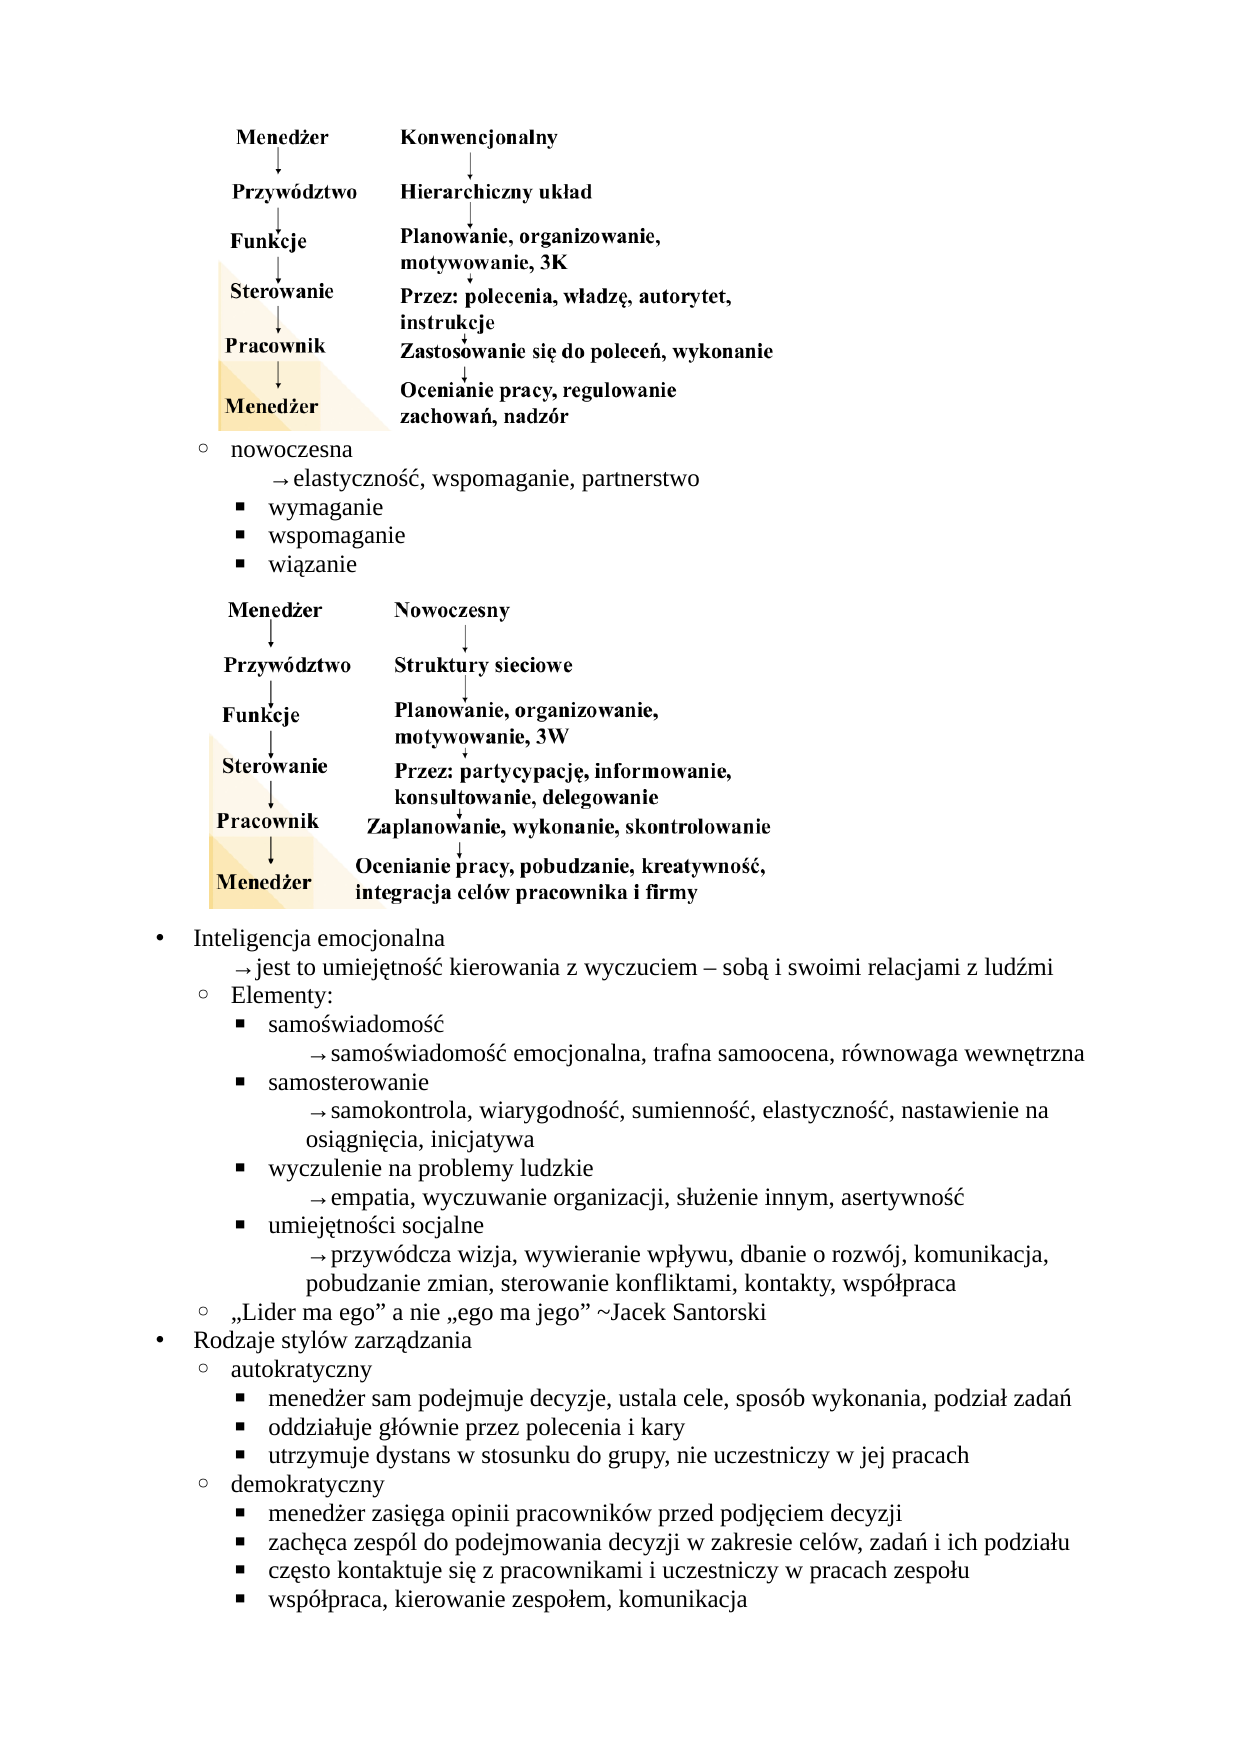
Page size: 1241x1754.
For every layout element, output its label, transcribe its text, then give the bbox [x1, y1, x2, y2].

list wiązanie [231, 549, 1122, 578]
list Rodzaje stylów zarządzania [156, 1326, 1122, 1354]
picture [218, 120, 777, 431]
list autokratyczny [193, 1354, 1122, 1383]
list nowoczesna [193, 434, 1122, 463]
list Inteligencja emocjonalna [156, 923, 1122, 952]
list wymaganie [231, 492, 1122, 521]
list Elementy: [193, 981, 1122, 1009]
list →jest to umiejętność kierowania z wyczuciem – sobą i swoimi relacjami z ludźmi [193, 952, 1122, 981]
list →empatia, wyczuwanie organizacji, służenie innym, asertywność [268, 1182, 1122, 1211]
list →samokontrola, wiarygodność, sumienność, elastyczność, nastawienie na osiągnięcia, inicjatywa [268, 1096, 1122, 1153]
list samosterowanie [231, 1067, 1122, 1096]
list samoświadomość [231, 1009, 1122, 1038]
list menedżer zasięga opinii pracowników przed podjęciem decyzji [231, 1498, 1122, 1527]
list wspomaganie [231, 521, 1122, 549]
list „Lider ma ego” a nie „ego ma jego” ~Jacek Santorski [193, 1297, 1122, 1326]
list zachęca zespól do podejmowania decyzji w zakresie celów, zadań i ich podziału [231, 1527, 1122, 1556]
list utrzymuje dystans w stosunku do grupy, nie uczestniczy w jej pracach [231, 1441, 1122, 1469]
picture [209, 594, 777, 909]
list umiejętności socjalne [231, 1211, 1122, 1239]
list menedżer sam podejmuje decyzje, ustala cele, sposób wykonania, podział zadań [231, 1383, 1122, 1412]
list demokratyczny [193, 1469, 1122, 1498]
list oddziałuje głównie przez polecenia i kary [231, 1412, 1122, 1441]
list często kontaktuje się z pracownikami i uczestniczy w pracach zespołu [231, 1556, 1122, 1584]
list wyczulenie na problemy ludzkie [231, 1153, 1122, 1182]
list →elastyczność, wspomaganie, partnerstwo [231, 463, 1122, 492]
list →przywódcza wizja, wywieranie wpływu, dbanie o rozwój, komunikacja, pobudzanie zmian, sterowanie konfliktami, kontakty, współpraca [268, 1239, 1122, 1297]
list współpraca, kierowanie zespołem, komunikacja [231, 1584, 1122, 1613]
list →samoświadomość emocjonalna, trafna samoocena, równowaga wewnętrzna [268, 1038, 1122, 1067]
